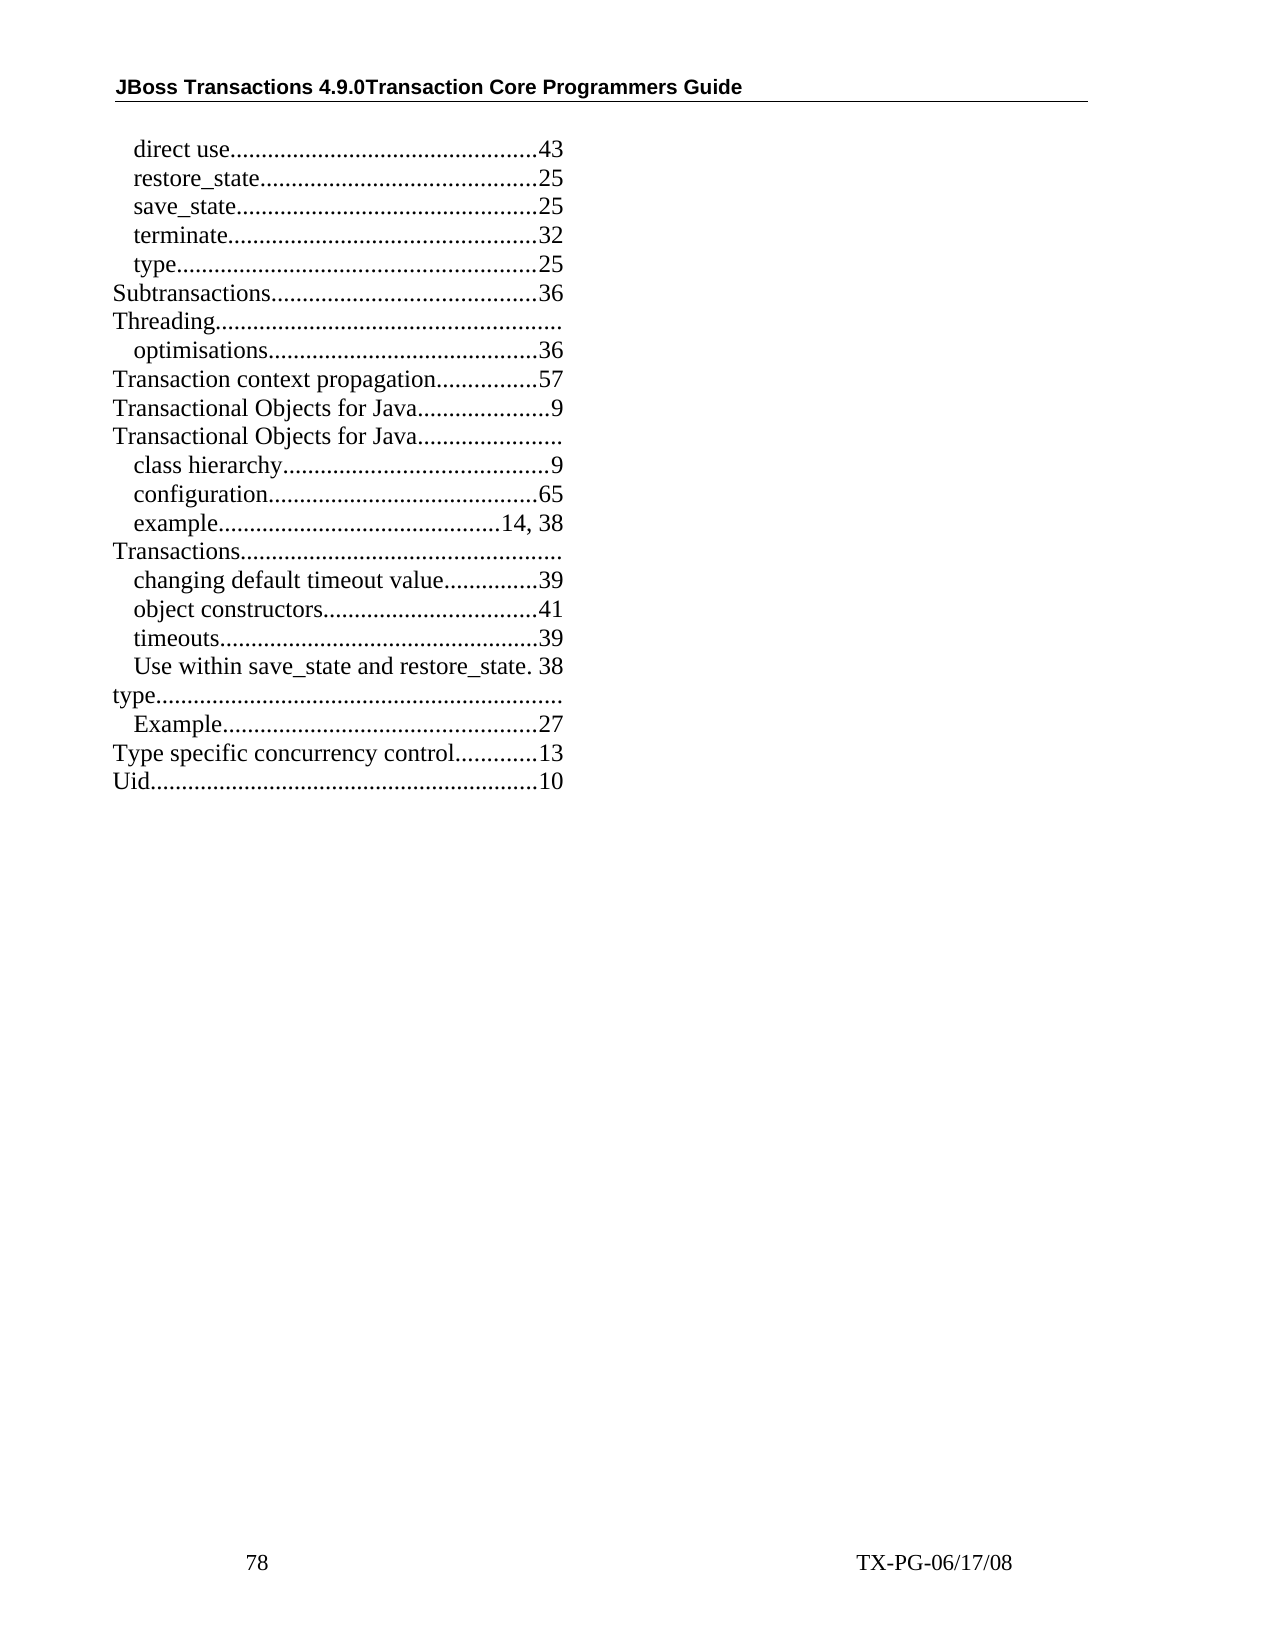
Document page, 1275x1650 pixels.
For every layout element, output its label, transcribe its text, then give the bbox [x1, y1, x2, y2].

text Transactional Objects for Java [112, 421, 563, 450]
text save_state 25 [133, 191, 563, 220]
text configuration 65 [133, 479, 563, 508]
text Subtransactions 36 [112, 278, 563, 306]
text Use within save_state and restore_state 38 [133, 651, 563, 680]
text Transaction context propagation 57 [112, 364, 563, 393]
text restore_state 25 [133, 163, 563, 191]
text Type specific concurrency control 13 [112, 738, 563, 766]
text Transactions [112, 536, 563, 565]
text direct use 43 [133, 134, 563, 163]
text Transactional Objects for Java 9 [112, 393, 563, 421]
text optimisations 36 [133, 335, 563, 364]
text example 14, 38 [133, 508, 563, 536]
text type [112, 680, 563, 709]
text Example 27 [133, 709, 563, 738]
text terminate 32 [133, 220, 563, 249]
text timeouts 39 [133, 623, 563, 651]
text object constructors 41 [133, 594, 563, 623]
text Threading [112, 306, 563, 335]
text type 25 [133, 249, 563, 278]
text changing default timeout value 39 [133, 565, 563, 594]
text Uid 10 [112, 766, 563, 795]
text class hierarchy 9 [133, 450, 563, 479]
